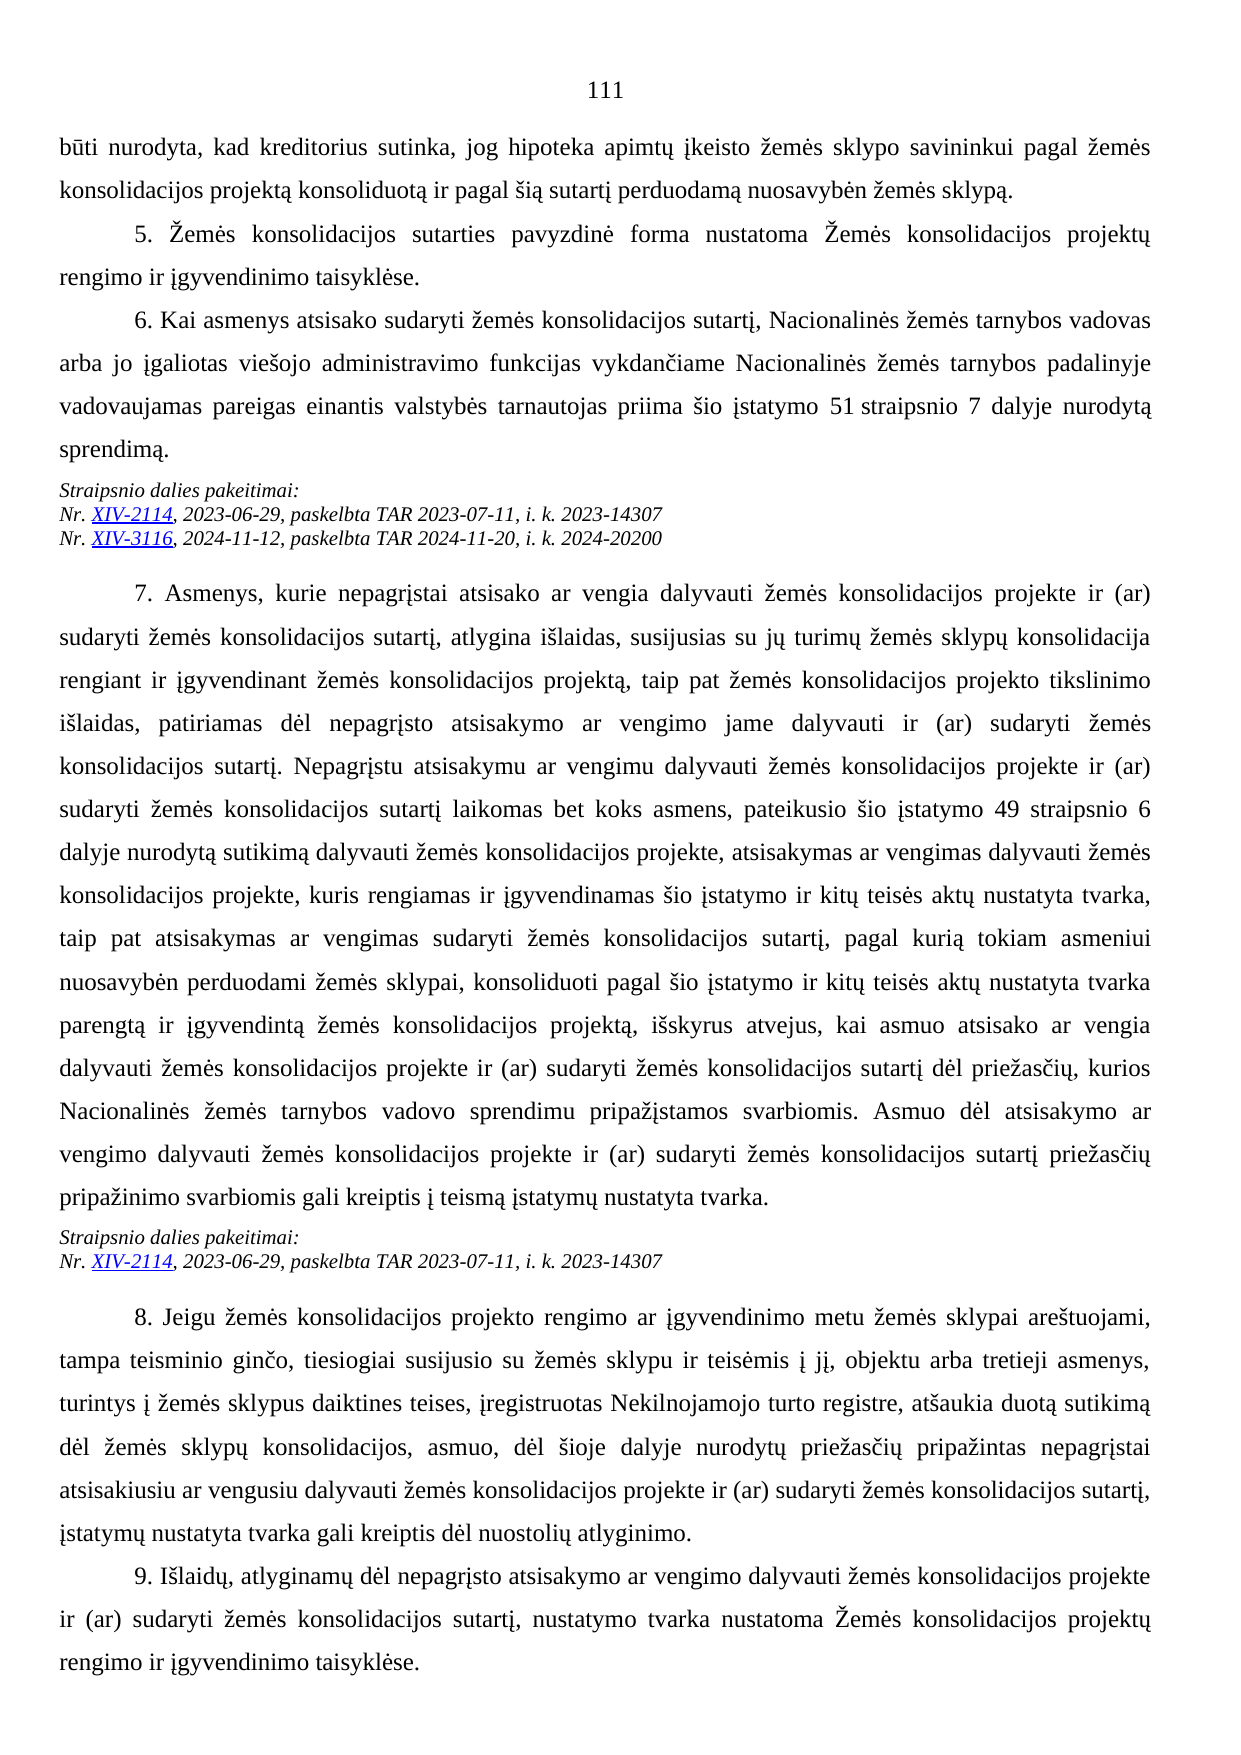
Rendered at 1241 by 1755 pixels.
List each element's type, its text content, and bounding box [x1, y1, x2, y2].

text Straipsnio dalies pakeitimai: [59, 1225, 1152, 1249]
text Nr. XIV-3116, 2024-11-12, paskelbta TAR 2024-11-20, i. k. 2024-20200 [59, 526, 1152, 550]
text Straipsnio dalies pakeitimai: [59, 477, 1152, 502]
text Nr. XIV-2114, 2023-06-29, paskelbta TAR 2023-07-11, i. k. 2023-14307 [59, 1249, 1152, 1273]
text 9. Išlaidų, atlyginamų dėl nepagrįsto atsisakymo ar vengimo dalyvauti žemės konsolidacijos projekte ir (ar) sudaryti žemės konsolidacijos sutartį, nustatymo tvarka nustatoma Žemės konsolidacijos projektų rengimo ir įgyvendinimo taisyklėse. [59, 1561, 1152, 1676]
text 7. Asmenys, kurie nepagrįstai atsisako ar vengia dalyvauti žemės konsolidacijos projekte ir (ar) sudaryti žemės konsolidacijos sutartį, atlygina išlaidas, susijusias su jų turimų žemės sklypų konsolidacija rengiant ir įgyvendinant žemės konsolidacijos projektą, taip pat žemės konsolidacijos projekto tikslinimo išlaidas, patiriamas dėl nepagrįsto atsisakymo ar vengimo jame dalyvauti ir (ar) sudaryti žemės konsolidacijos sutartį. Nepagrįstu atsisakymu ar vengimu dalyvauti žemės konsolidacijos projekte ir (ar) sudaryti žemės konsolidacijos sutartį laikomas bet koks asmens, pateikusio šio įstatymo 49 straipsnio 6 dalyje nurodytą sutikimą dalyvauti žemės konsolidacijos projekte, atsisakymas ar vengimas dalyvauti žemės konsolidacijos projekte, kuris rengiamas ir įgyvendinamas šio įstatymo ir kitų teisės aktų nustatyta tvarka, taip pat atsisakymas ar vengimas sudaryti žemės konsolidacijos sutartį, pagal kurią tokiam asmeniui nuosavybėn perduodami žemės sklypai, konsoliduoti pagal šio įstatymo ir kitų teisės aktų nustatyta tvarka parengtą ir įgyvendintą žemės konsolidacijos projektą, išskyrus atvejus, kai asmuo atsisako ar vengia dalyvauti žemės konsolidacijos projekte ir (ar) sudaryti žemės konsolidacijos sutartį dėl priežasčių, kurios Nacionalinės žemės tarnybos vadovo sprendimu pripažįstamos svarbiomis. Asmuo dėl atsisakymo ar vengimo dalyvauti žemės konsolidacijos projekte ir (ar) sudaryti žemės konsolidacijos sutartį priežasčių pripažinimo svarbiomis gali kreiptis į teismą įstatymų nustatyta tvarka. [59, 578, 1152, 1211]
text būti nurodyta, kad kreditorius sutinka, jog hipoteka apimtų įkeisto žemės sklypo savininkui pagal žemės konsolidacijos projektą konsoliduotą ir pagal šią sutartį perduodamą nuosavybėn žemės sklypą. [59, 132, 1152, 204]
text Nr. XIV-2114, 2023-06-29, paskelbta TAR 2023-07-11, i. k. 2023-14307 [59, 502, 1152, 526]
text 5. Žemės konsolidacijos sutarties pavyzdinė forma nustatoma Žemės konsolidacijos projektų rengimo ir įgyvendinimo taisyklėse. [59, 219, 1152, 291]
text 6. Kai asmenys atsisako sudaryti žemės konsolidacijos sutartį, Nacionalinės žemės tarnybos vadovas arba jo įgaliotas viešojo administravimo funkcijas vykdančiame Nacionalinės žemės tarnybos padalinyje vadovaujamas pareigas einantis valstybės tarnautojas priima šio įstatymo 51 straipsnio 7 dalyje nurodytą sprendimą. [59, 305, 1152, 463]
text 8. Jeigu žemės konsolidacijos projekto rengimo ar įgyvendinimo metu žemės sklypai areštuojami, tampa teisminio ginčo, tiesiogiai susijusio su žemės sklypu ir teisėmis į jį, objektu arba tretieji asmenys, turintys į žemės sklypus daiktines teises, įregistruotas Nekilnojamojo turto registre, atšaukia duotą sutikimą dėl žemės sklypų konsolidacijos, asmuo, dėl šioje dalyje nurodytų priežasčių pripažintas nepagrįstai atsisakiusiu ar vengusiu dalyvauti žemės konsolidacijos projekte ir (ar) sudaryti žemės konsolidacijos sutartį, įstatymų nustatyta tvarka gali kreiptis dėl nuostolių atlyginimo. [59, 1302, 1152, 1547]
